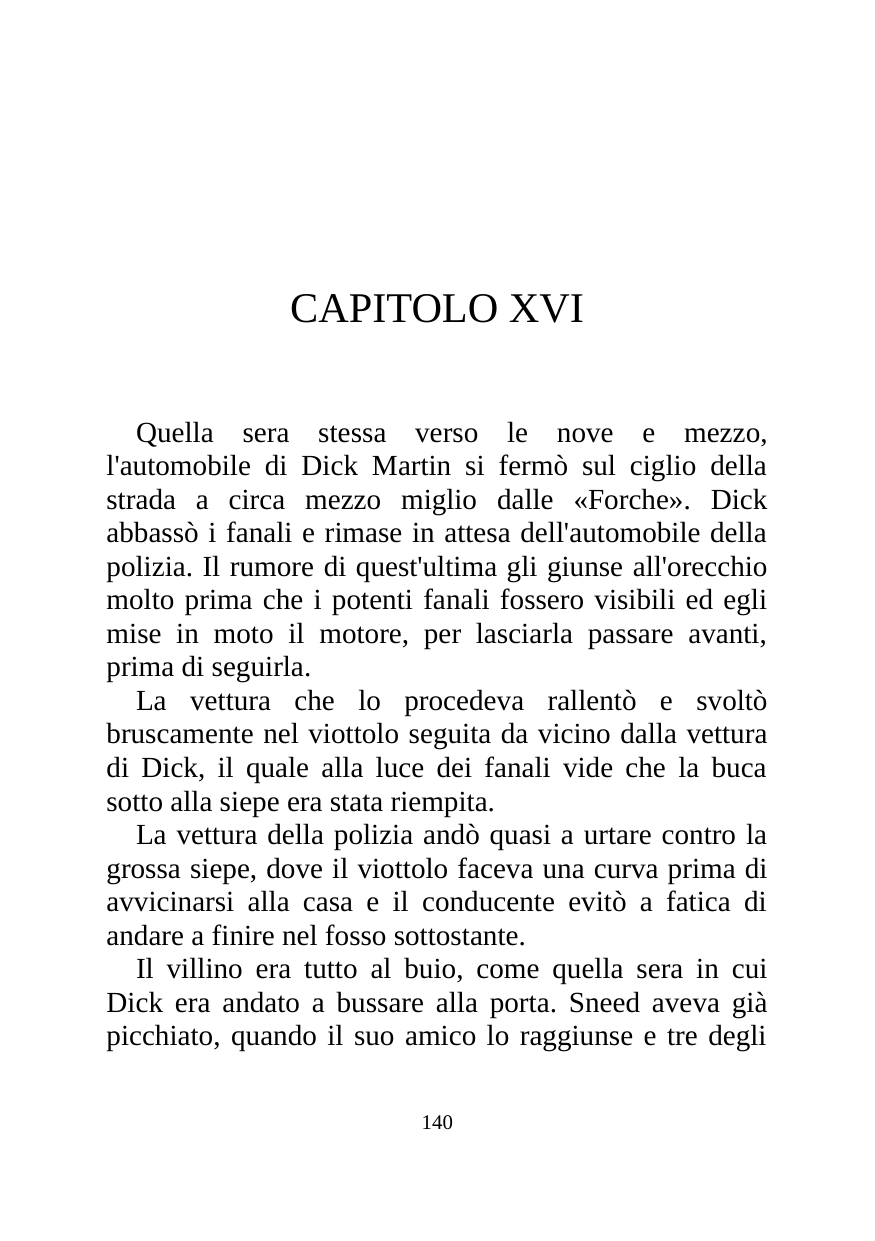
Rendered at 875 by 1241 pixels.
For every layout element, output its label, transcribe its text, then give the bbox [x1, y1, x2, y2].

text La vettura della polizia andò quasi a urtare contro la grossa siepe, dove il viottolo faceva una curva prima di avvicinarsi alla casa e il conducente evitò a fatica di andare a finire nel fosso sottostante. [106, 817, 768, 951]
text La vettura che lo procedeva rallentò e svoltò bruscamente nel viottolo seguita da vicino dalla vettura di Dick, il quale alla luce dei fanali vide che la buca sotto alla siepe era stata riempita. [106, 683, 768, 817]
text Il villino era tutto al buio, come quella sera in cui Dick era andato a bussare alla porta. Sneed aveva già picchiato, quando il suo amico lo raggiunse e tre degli [106, 951, 768, 1052]
subtitle CAPITOLO XVI [106, 283, 768, 332]
text Quella sera stessa verso le nove e mezzo, l'automobile di Dick Martin si fermò sul ciglio della strada a circa mezzo miglio dalle «Forche». Dick abbassò i fanali e rimase in attesa dell'automobile della polizia. Il rumore di quest'ultima gli giunse all'orecchio molto prima che i potenti fanali fossero visibili ed egli mise in moto il motore, per lasciarla passare avanti, prima di seguirla. [106, 415, 768, 683]
